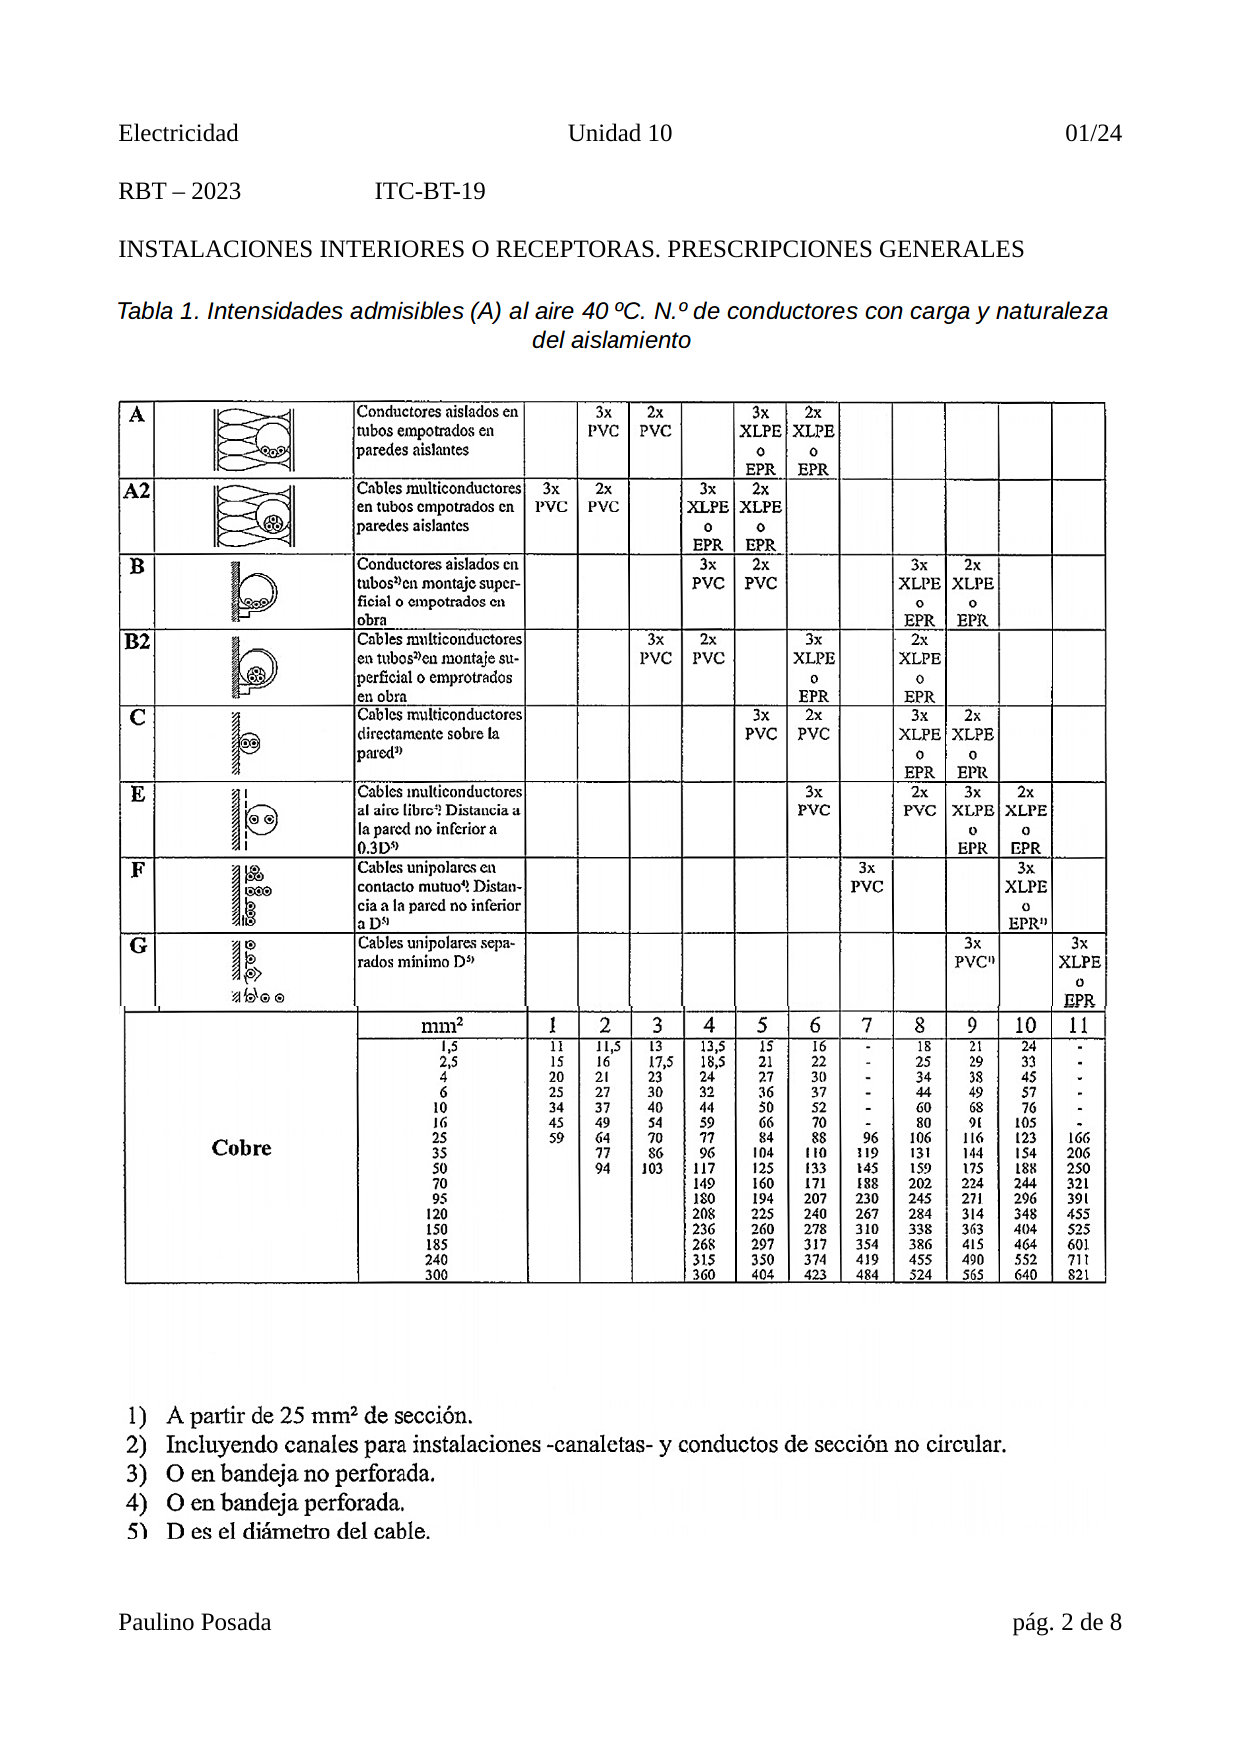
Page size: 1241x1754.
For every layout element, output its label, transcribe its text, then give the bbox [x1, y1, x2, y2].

text RBT – 2023 ITC-BT-19 [118, 176, 1122, 205]
text INSTALACIONES INTERIORES O RECEPTORAS. PRESCRIPCIONES GENERALES [118, 234, 1122, 263]
picture [109, 296, 1114, 1539]
